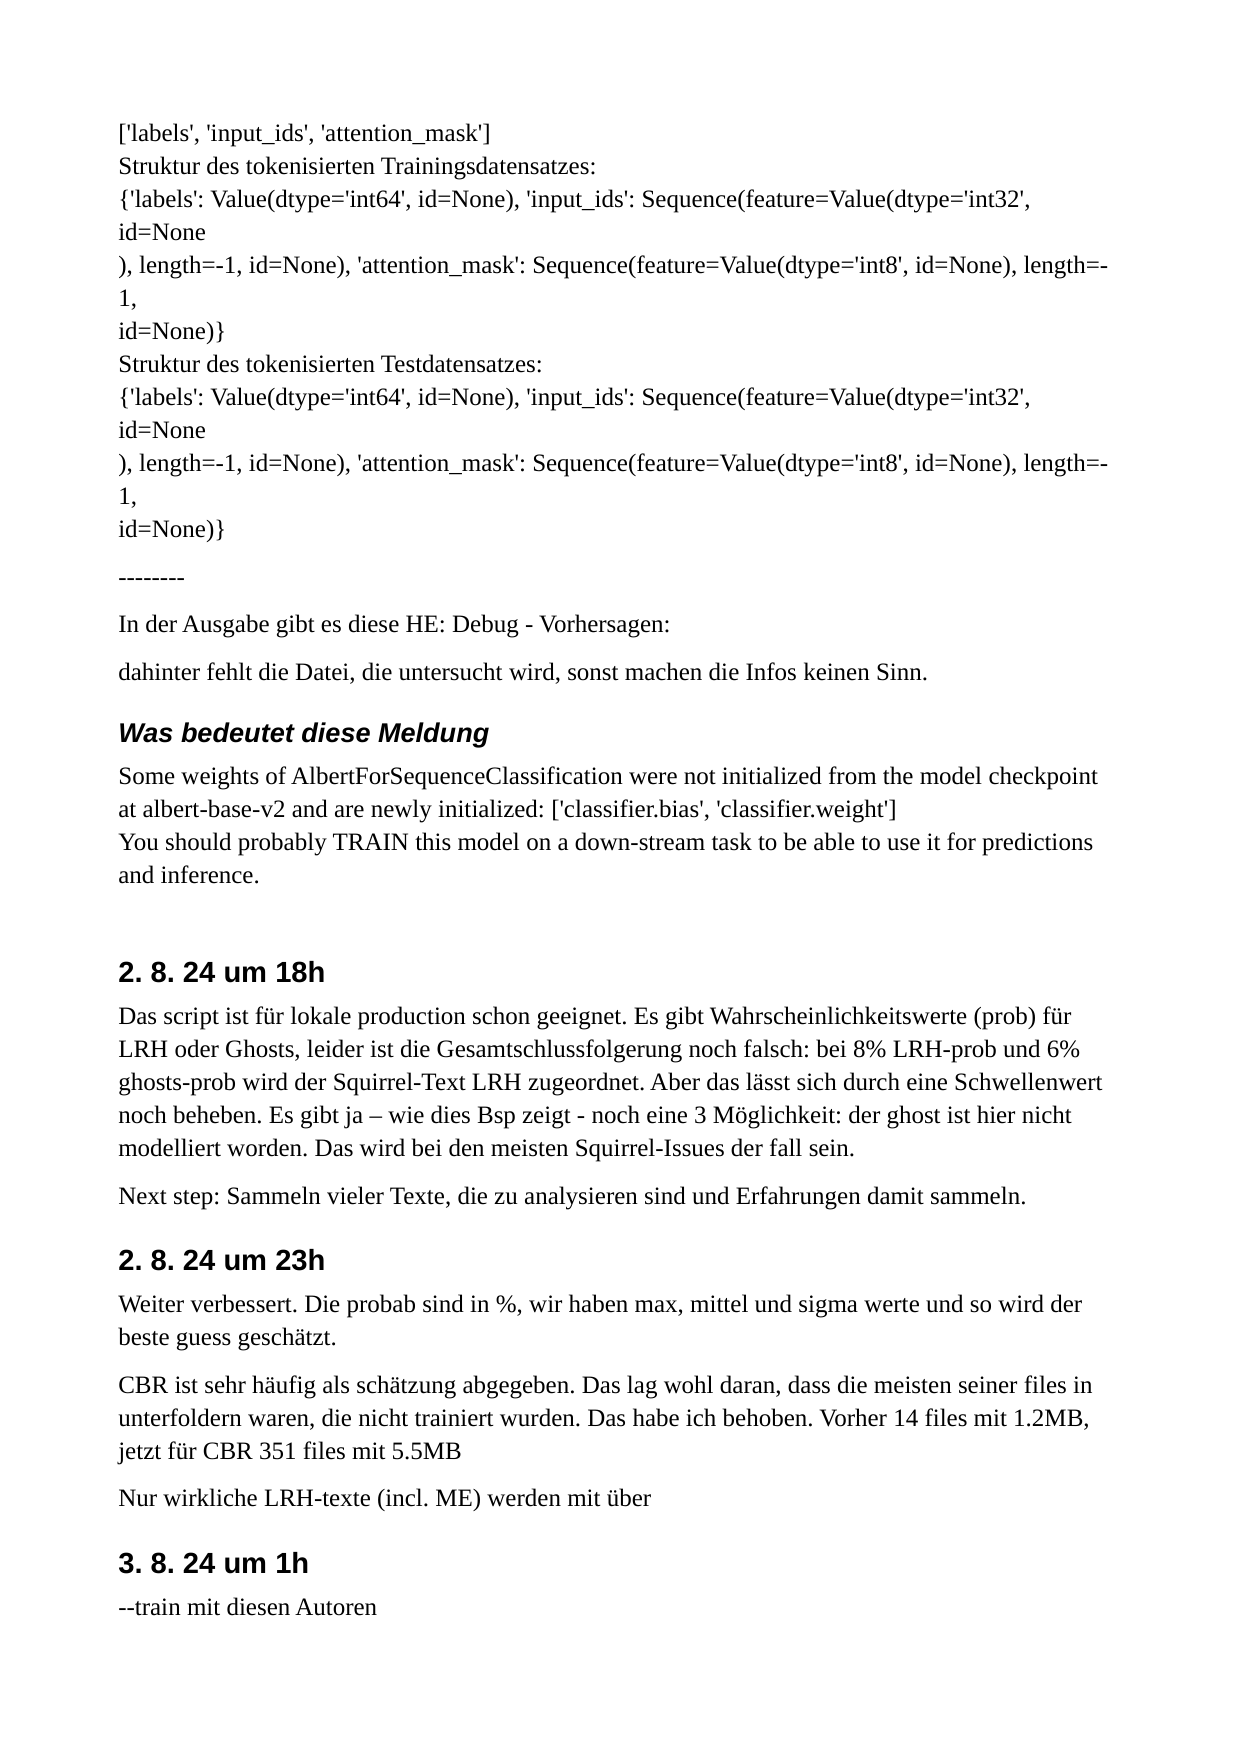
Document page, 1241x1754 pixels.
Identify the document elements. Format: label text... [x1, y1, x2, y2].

text Next step: Sammeln vieler Texte, die zu analysieren sind und Erfahrungen damit sammeln. [118, 1181, 1122, 1210]
text CBR ist sehr häufig als schätzung abgegeben. Das lag wohl daran, dass die meisten seiner files in unterfoldern waren, die nicht trainiert wurden. Das habe ich behoben. Vorher 14 files mit 1.2MB, jetzt für CBR 351 files mit 5.5MB [118, 1370, 1122, 1465]
text Nur wirkliche LRH-texte (incl. ME) werden mit über [118, 1483, 1122, 1512]
text dahinter fehlt die Datei, die untersucht wird, sonst machen die Infos keinen Sinn. [118, 657, 1122, 686]
text Das script ist für lokale production schon geeignet. Es gibt Wahrscheinlichkeitswerte (prob) für LRH oder Ghosts, leider ist die Gesamtschlussfolgerung noch falsch: bei 8% LRH-prob und 6% ghosts-prob wird der Squirrel-Text LRH zugeordnet. Aber das lässt sich durch eine Schwellenwert noch beheben. Es gibt ja – wie dies Bsp zeigt - noch eine 3 Möglichkeit: der ghost ist hier nicht modelliert worden. Das wird bei den meisten Squirrel-Issues der fall sein. [118, 1001, 1122, 1162]
subtitle Was bedeutet diese Meldung [118, 717, 1122, 748]
text --train mit diesen Autoren [118, 1592, 1122, 1621]
text Weiter verbessert. Die probab sind in %, wir haben max, mittel und sigma werte und so wird der beste guess geschätzt. [118, 1289, 1122, 1351]
text In der Ausgabe gibt es diese HE: Debug - Vorhersagen: [118, 609, 1122, 638]
text Some weights of AlbertForSequenceClassification were not initialized from the model checkpoint at albert-base-v2 and are newly initialized: ['classifier.bias', 'classifier.weight'] You should probably TRAIN this model on a down-stream task to be able to use it for predictions and inference. [118, 761, 1122, 922]
subtitle 2. 8. 24 um 23h [118, 1243, 1122, 1277]
subtitle 3. 8. 24 um 1h [118, 1546, 1122, 1579]
subtitle 2. 8. 24 um 18h [118, 955, 1122, 989]
text ['labels', 'input_ids', 'attention_mask'] Struktur des tokenisierten Trainingsdatensatzes: {'labels': Value(dtype='int64', id=None), 'input_ids': Sequence(feature=Value(dtype='int32', id=None ), length=-1, id=None), 'attention_mask': Sequence(feature=Value(dtype='int8', id=None), length=-1, id=None)} Struktur des tokenisierten Testdatensatzes: {'labels': Value(dtype='int64', id=None), 'input_ids': Sequence(feature=Value(dtype='int32', id=None ), length=-1, id=None), 'attention_mask': Sequence(feature=Value(dtype='int8', id=None), length=-1, id=None)} [118, 118, 1122, 543]
text -------- [118, 562, 1122, 591]
